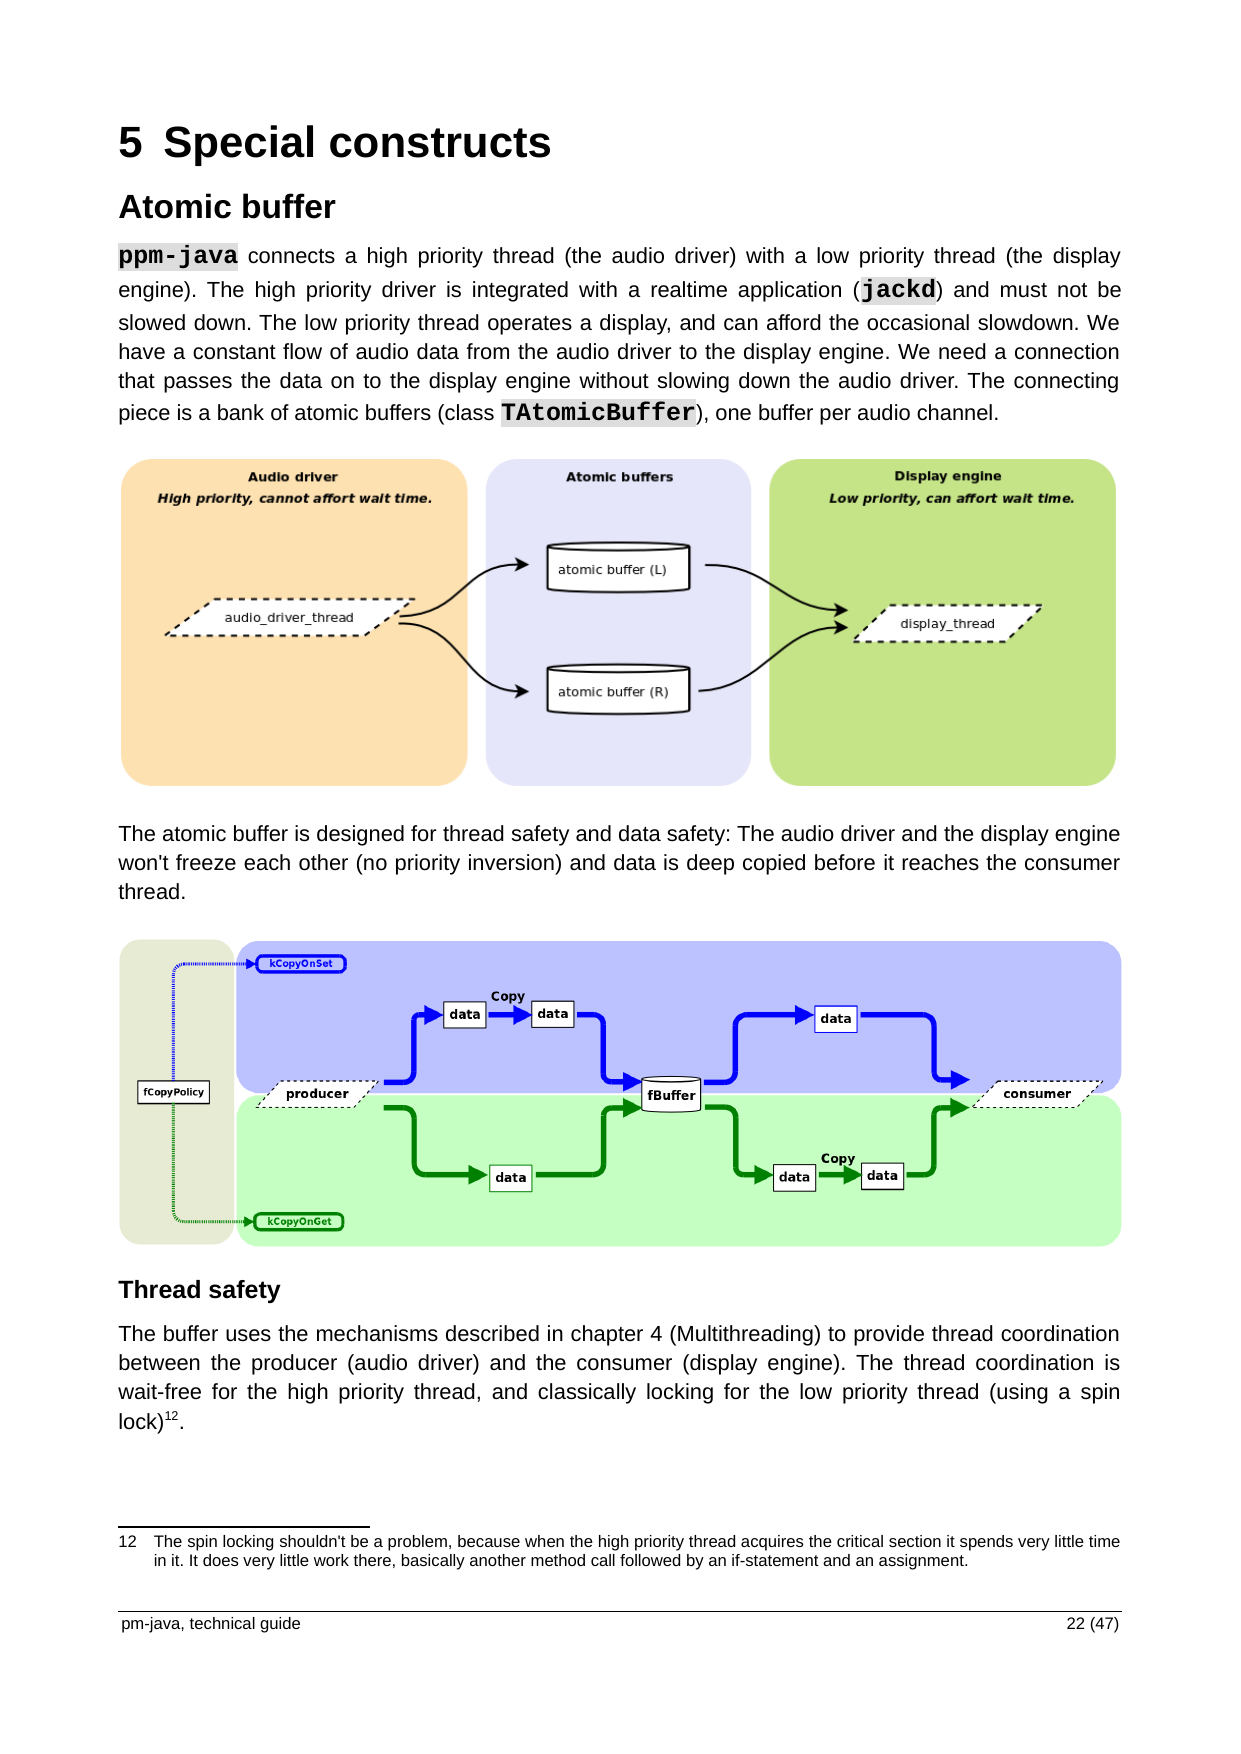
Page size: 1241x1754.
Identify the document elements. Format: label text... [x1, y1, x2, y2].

picture [118, 938, 1123, 1247]
subtitle Thread safety [118, 1247, 1122, 1303]
text The atomic buffer is designed for thread safety and data safety: The audio driver and the display engine won't freeze each other (no priority inversion) and data is deep copied before it reaches the consumer thread. [118, 451, 1122, 904]
picture [121, 459, 1119, 787]
subtitle Atomic buffer [118, 188, 1122, 225]
subtitle Special constructs [118, 118, 1122, 167]
text The spin locking shouldn't be a problem, because when the high priority thread acquires the critical section it spends very little time in it. It does very little work there, basically another method call followed by an if-statement and an assignment. [118, 1533, 1122, 1570]
text ppm-java connects a high priority thread (the audio driver) with a low priority thread (the display engine). The high priority driver is integrated with a realtime application (jackd) and must not be slowed down. The low priority thread operates a display, and can afford the occasional slowdown. We have a constant flow of audio data from the audio driver to the display engine. We need a connection that passes the data on to the display engine without slowing down the audio driver. The connecting piece is a bank of atomic buffers (class TAtomicBuffer), one buffer per audio channel. [118, 243, 1122, 427]
text The buffer uses the mechanisms described in chapter 4 (Multithreading) to provide thread coordination between the producer (audio driver) and the consumer (display engine). The thread coordination is wait-free for the high priority thread, and classically locking for the low priority thread (using a spin lock). [118, 1321, 1122, 1434]
